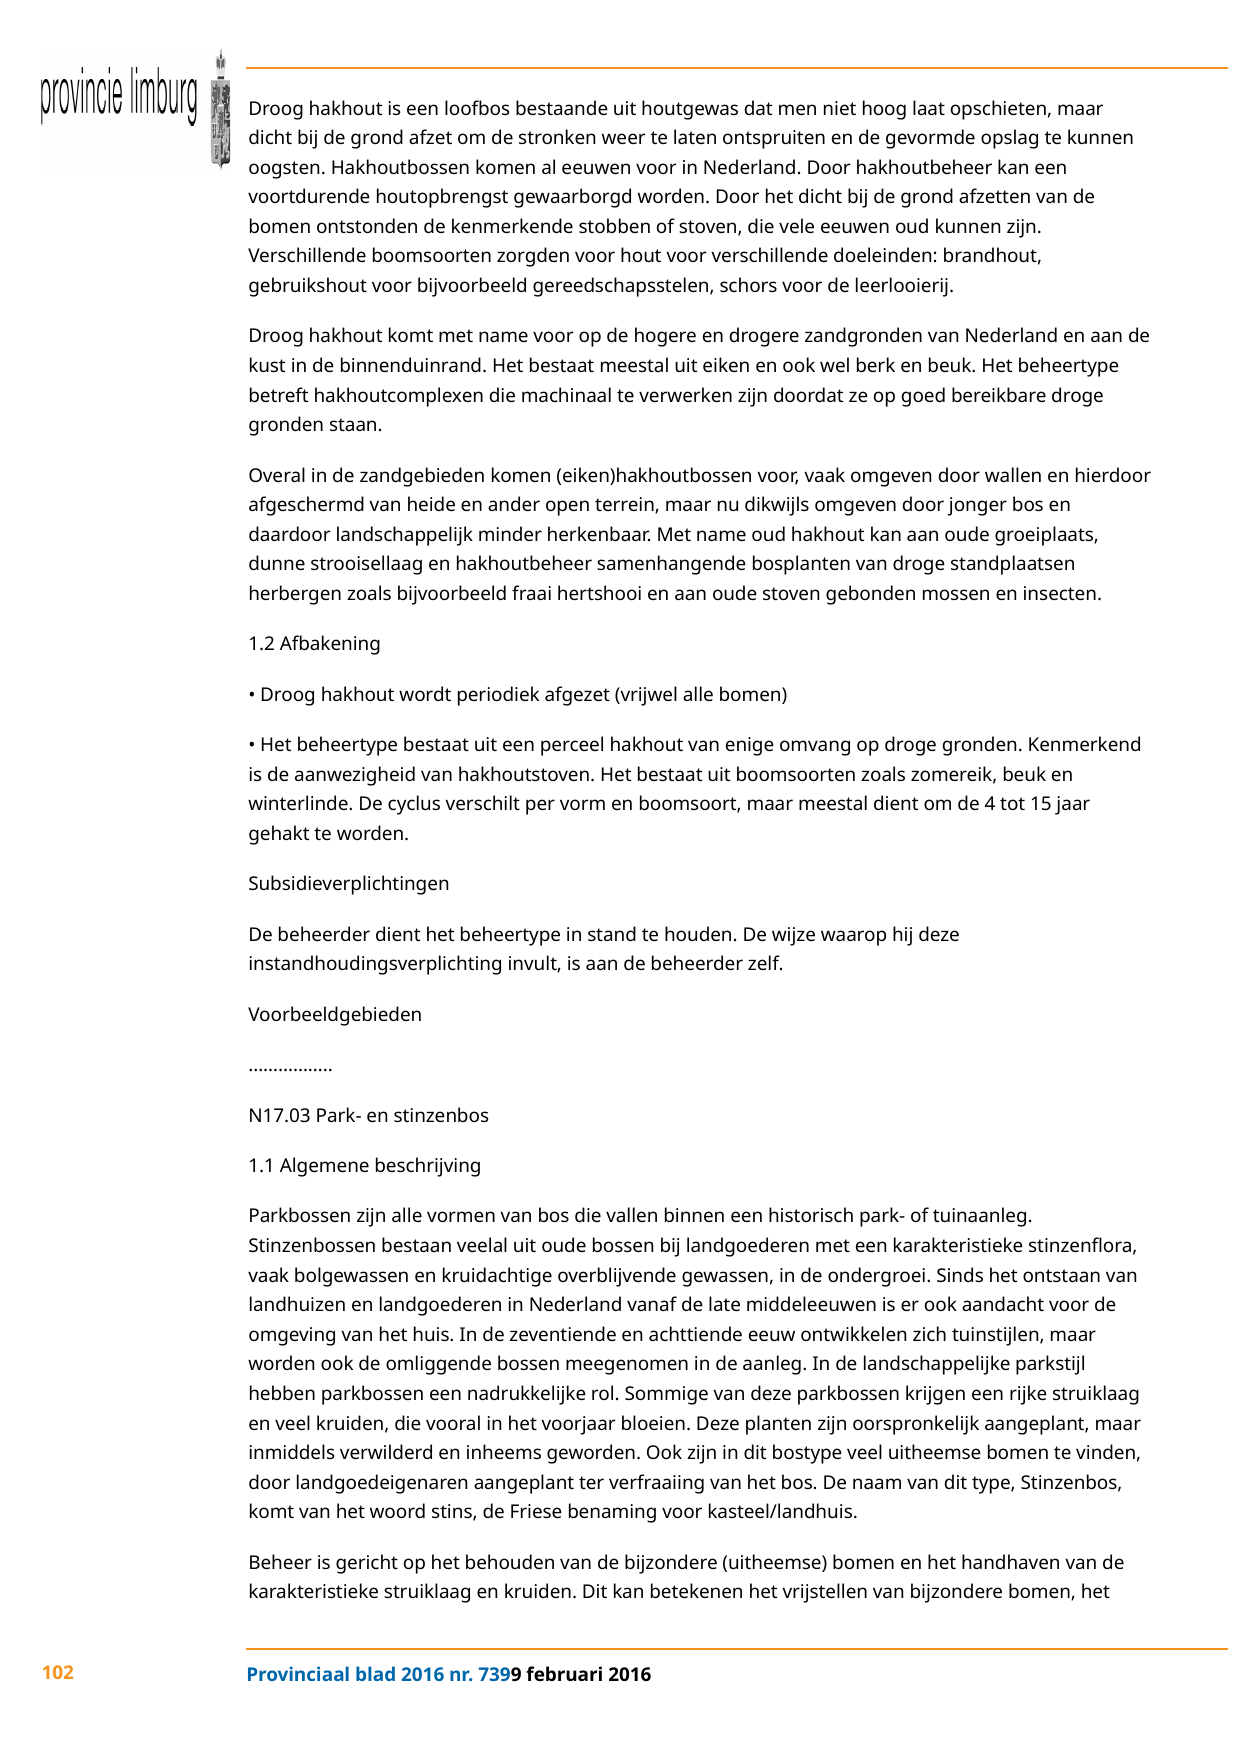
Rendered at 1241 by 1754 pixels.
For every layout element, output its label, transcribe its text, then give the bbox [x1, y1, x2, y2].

text N17.03 Park- en stinzenbos [248, 1102, 1152, 1128]
text Voorbeeldgebieden [248, 1001, 1152, 1027]
text 1.1 Algemene beschrijving [248, 1152, 1152, 1178]
text 1.2 Afbakening [248, 631, 1152, 656]
text Droog hakhout komt met name voor op de hogere en drogere zandgronden van Nederland en aan de kust in de binnenduinrand. Het bestaat meestal uit eiken en ook wel berk en beuk. Het beheertype betreft hakhoutcomplexen die machinaal te verwerken zijn doordat ze op goed bereikbare droge gronden staan. [248, 323, 1152, 437]
text Subsidieverplichtingen [248, 871, 1152, 896]
text De beheerder dient het beheertype in stand te houden. De wijze waarop hij deze instandhoudingsverplichting invult, is aan de beheerder zelf. [248, 921, 1152, 976]
text Parkbossen zijn alle vormen van bos die vallen binnen een historisch park- of tuinaanleg. Stinzenbossen bestaan veelal uit oude bossen bij landgoederen met een karakteristieke stinzenflora, vaak bolgewassen en kruidachtige overblijvende gewassen, in de ondergroei. Sinds het ontstaan van landhuizen en landgoederen in Nederland vanaf de late middeleeuwen is er ook aandacht voor de omgeving van het huis. In de zeventiende en achttiende eeuw ontwikkelen zich tuinstijlen, maar worden ook de omliggende bossen meegenomen in de aanleg. In de landschappelijke parkstijl hebben parkbossen een nadrukkelijke rol. Sommige van deze parkbossen krijgen een rijke struiklaag en veel kruiden, die vooral in het voorjaar bloeien. Deze planten zijn oorspronkelijk aangeplant, maar inmiddels verwilderd en inheems geworden. Ook zijn in dit bostype veel uitheemse bomen te vinden, door landgoedeigenaren aangeplant ter verfraaiing van het bos. De naam van dit type, Stinzenbos, komt van het woord stins, de Friese benaming voor kasteel/landhuis. [248, 1203, 1152, 1524]
text • Het beheertype bestaat uit een perceel hakhout van enige omvang op droge gronden. Kenmerkend is de aanwezigheid van hakhoutstoven. Het bestaat uit boomsoorten zoals zomereik, beuk en winterlinde. De cyclus verschilt per vorm en boomsoort, maar meestal dient om de 4 tot 15 jaar gehakt te worden. [248, 731, 1152, 846]
text Beheer is gericht op het behouden van de bijzondere (uitheemse) bomen en het handhaven van de karakteristieke struiklaag en kruiden. Dit kan betekenen het vrijstellen van bijzondere bomen, het [248, 1549, 1152, 1604]
text …………….. [248, 1051, 1152, 1077]
text Overal in de zandgebieden komen (eiken)hakhoutbossen voor, vaak omgeven door wallen en hierdoor afgeschermd van heide en ander open terrein, maar nu dikwijls omgeven door jonger bos en daardoor landschappelijk minder herkenbaar. Met name oud hakhout kan aan oude groeiplaats, dunne strooisellaag en hakhoutbeheer samenhangende bosplanten van droge standplaatsen herbergen zoals bijvoorbeeld fraai hertshooi en aan oude stoven gebonden mossen en insecten. [248, 462, 1152, 606]
picture [41, 47, 231, 172]
text Droog hakhout is een loofbos bestaande uit houtgewas dat men niet hoog laat opschieten, maar dicht bij de grond afzet om de stronken weer te laten ontspruiten en de gevormde opslag te kunnen oogsten. Hakhoutbossen komen al eeuwen voor in Nederland. Door hakhoutbeheer kan een voortdurende houtopbrengst gewaarborgd worden. Door het dicht bij de grond afzetten van de bomen ontstonden de kenmerkende stobben of stoven, die vele eeuwen oud kunnen zijn. Verschillende boomsoorten zorgden voor hout voor verschillende doeleinden: brandhout, gebruikshout voor bijvoorbeeld gereedschapsstelen, schors voor de leerlooierij. [248, 95, 1152, 298]
text • Droog hakhout wordt periodiek afgezet (vrijwel alle bomen) [248, 681, 1152, 707]
